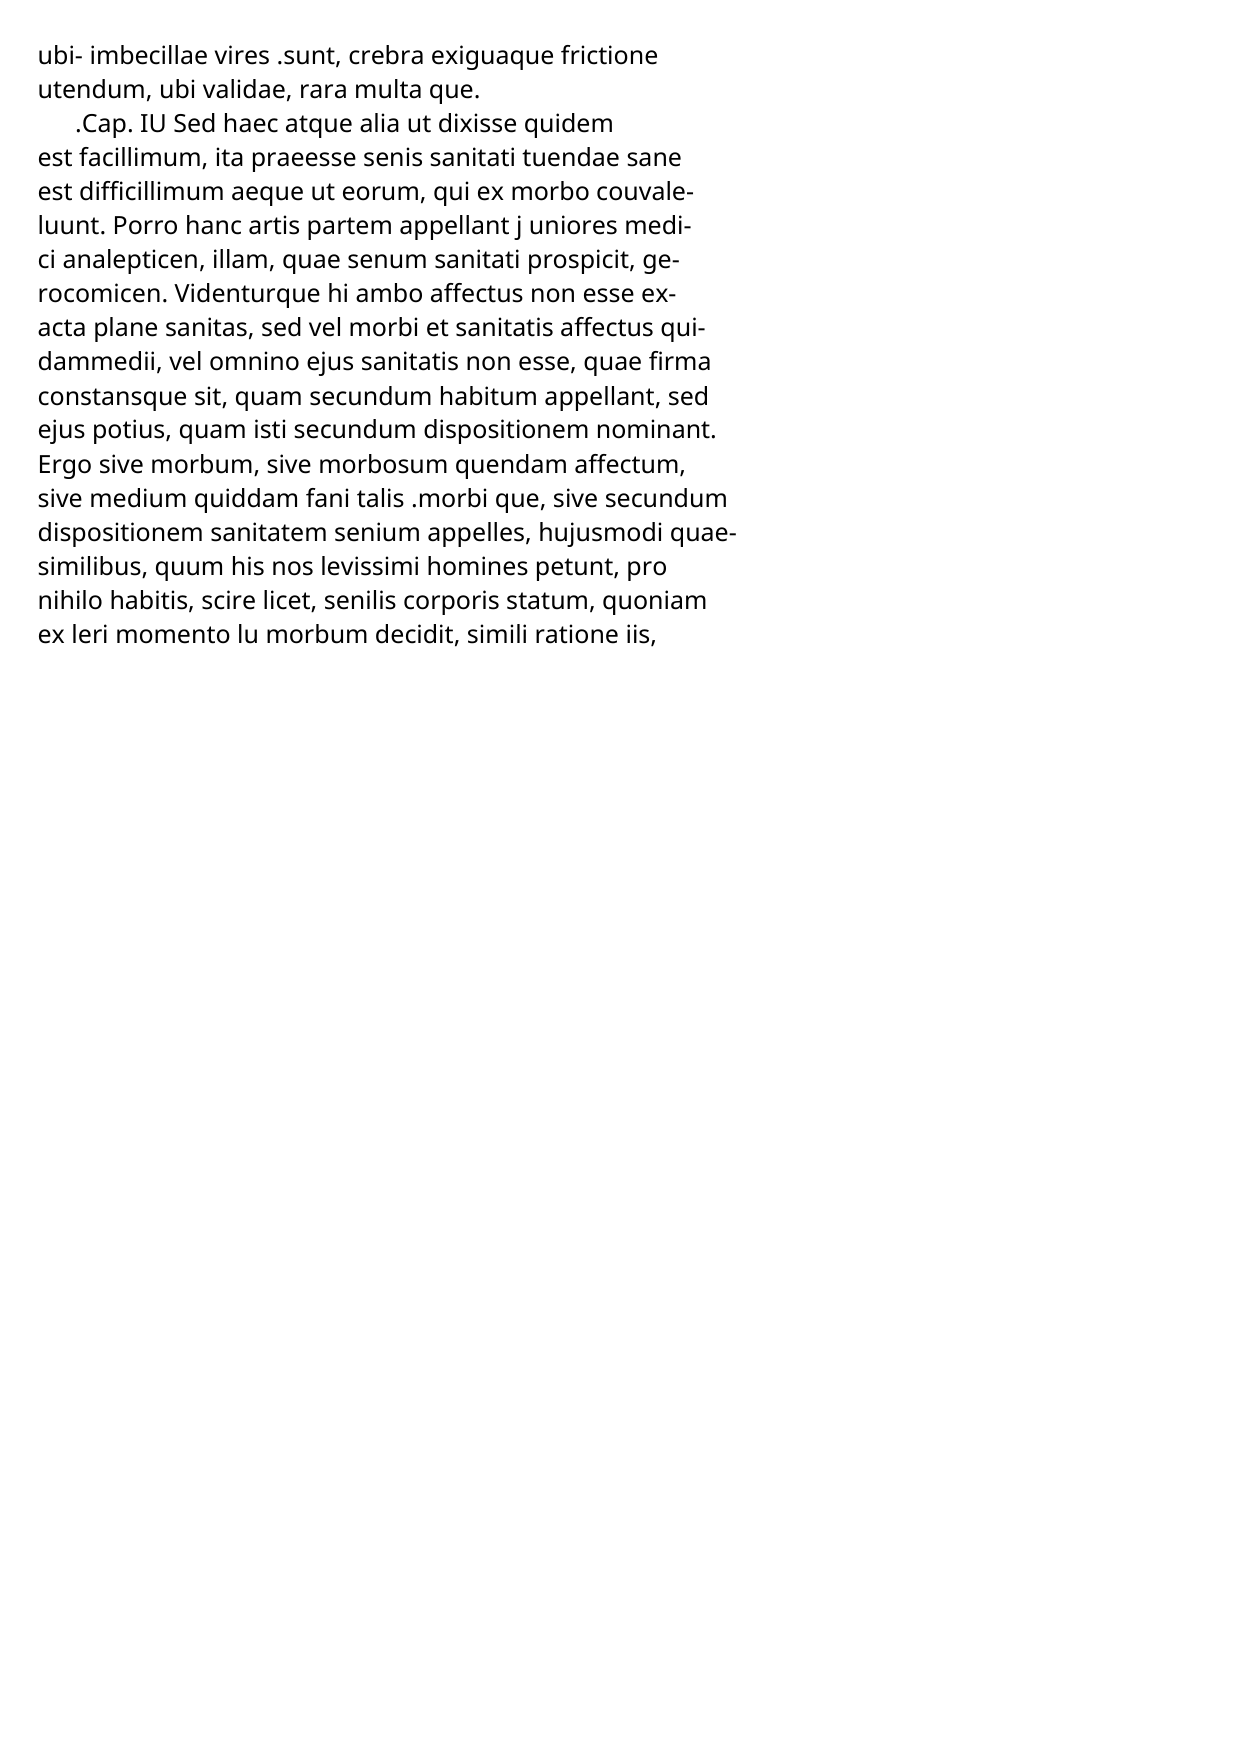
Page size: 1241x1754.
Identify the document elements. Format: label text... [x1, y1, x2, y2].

text ubi- imbecillae vires .sunt, crebra exiguaque frictione utendum, ubi validae, rara multa que. [37, 37, 1203, 106]
text .Cap. IU Sed haec atque alia ut dixisse quidem est facillimum, ita praeesse senis sanitati tuendae sane est difficillimum aeque ut eorum, qui ex morbo couvale- luunt. Porro hanc artis partem appellant j uniores medi- ci analepticen, illam, quae senum sanitati prospicit, ge- rocomicen. Videnturque hi ambo affectus non esse ex- acta plane sanitas, sed vel morbi et sanitatis affectus qui- dammedii, vel omnino ejus sanitatis non esse, quae firma constansque sit, quam secundum habitum appellant, sed ejus potius, quam isti secundum dispositionem nominant. Ergo sive morbum, sive morbosum quendam affectum, sive medium quiddam fani talis .morbi que, sive secundum dispositionem sanitatem senium appelles, hujusmodi quae- similibus, quum his nos levissimi homines petunt, pro nihilo habitis, scire licet, senilis corporis statum, quoniam ex leri momento lu morbum decidit, simili ratione iis, [37, 106, 1203, 651]
